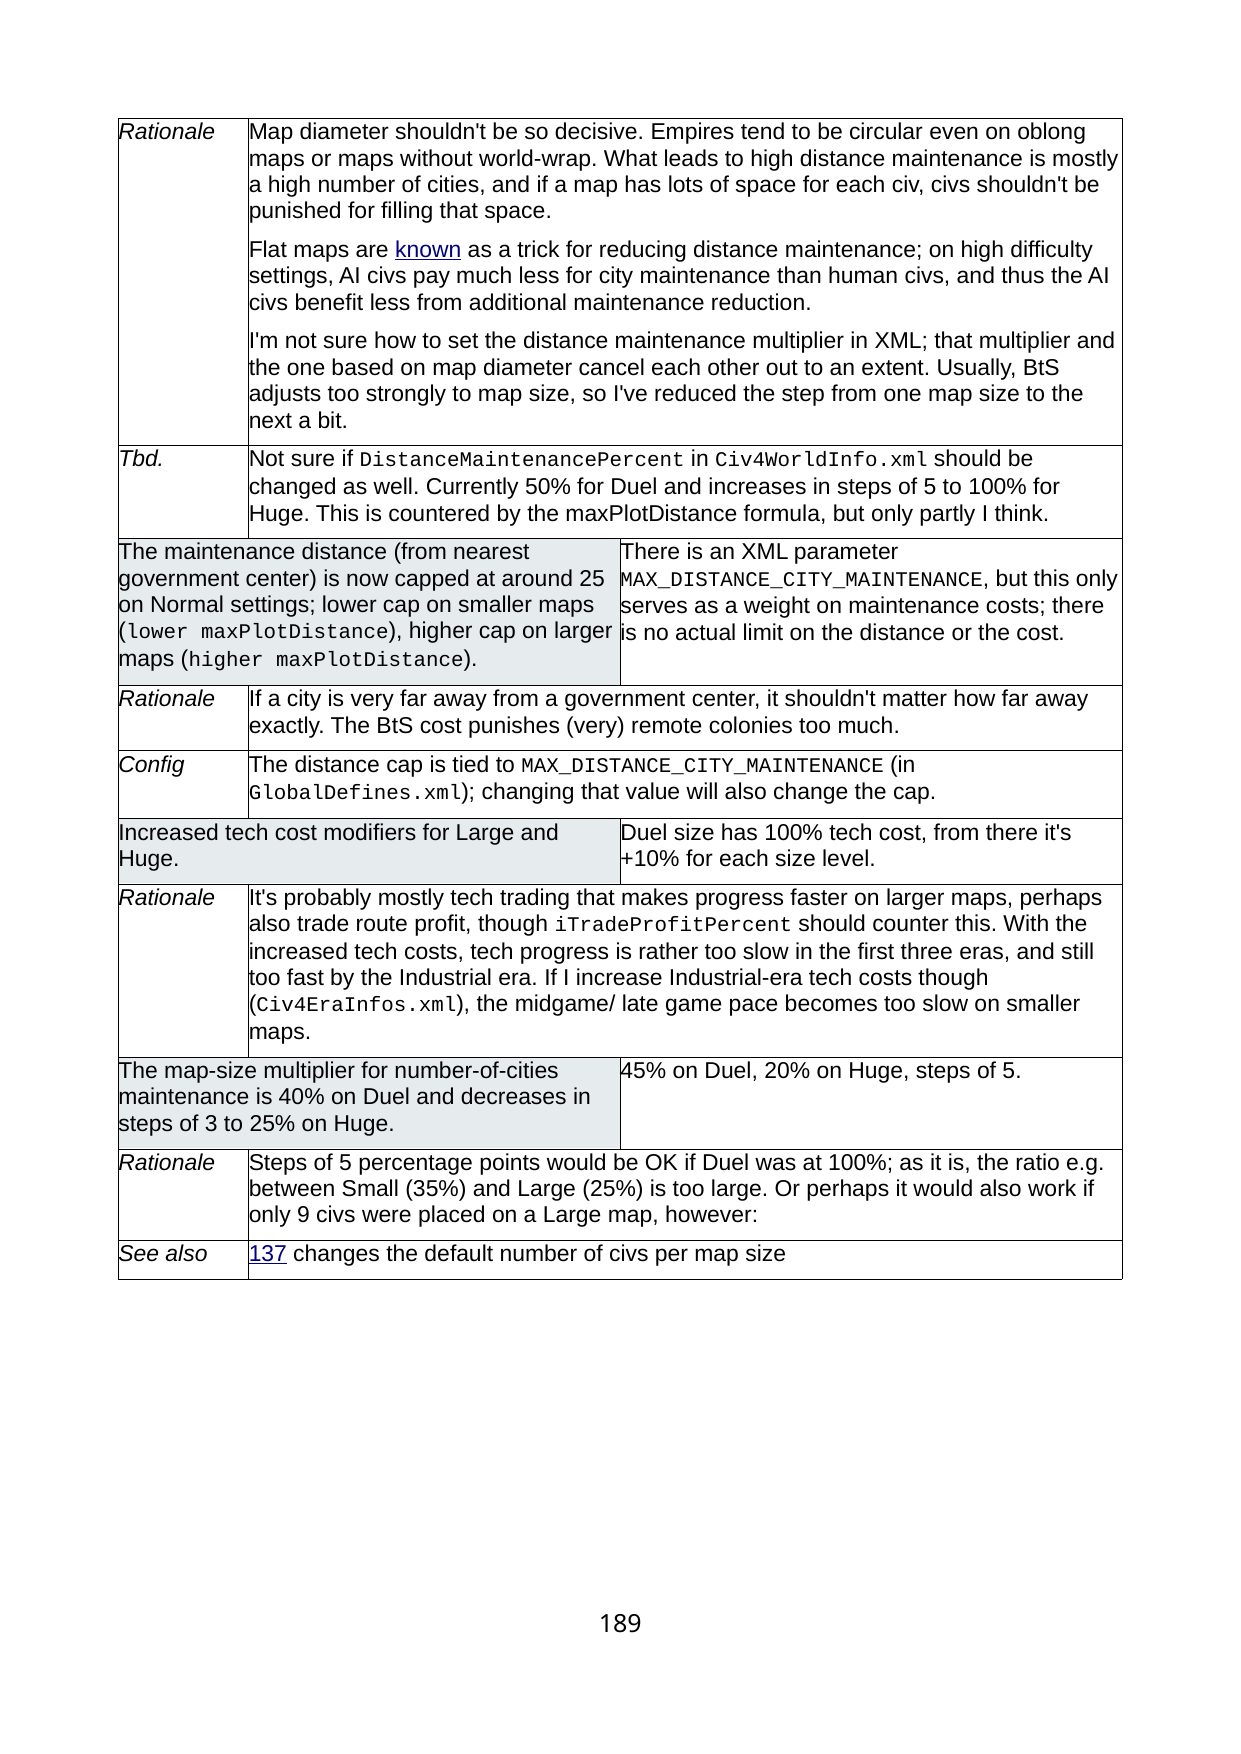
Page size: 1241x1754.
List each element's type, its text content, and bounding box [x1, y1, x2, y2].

table_cell Rationale [119, 119, 248, 445]
table_cell It's probably mostly tech trading that makes progress faster on larger maps, perhaps also trade route profit, though iTradeProfitPercent should counter this. With the increased tech costs, tech progress is rather too slow in the first three eras, and still too fast by the Industrial era. If I increase Industrial-era tech costs though (Civ4EraInfos.xml), the midgame/ late game pace becomes too slow on smaller maps. [249, 885, 1122, 1057]
table_cell 45% on Duel, 20% on Huge, steps of 5. [621, 1058, 1122, 1148]
table_cell Map diameter shouldn't be so decisive. Empires tend to be circular even on oblong maps or maps without world-wrap. What leads to high distance maintenance is mostly a high number of cities, and if a map has lots of space for each civ, civs shouldn't be punished for filling that space. Flat maps are known as a trick for reducing distance maintenance; on high difficulty settings, AI civs pay much less for city maintenance than human civs, and thus the AI civs benefit less from additional maintenance reduction. I'm not sure how to set the distance maintenance multiplier in XML; that multiplier and the one based on map diameter cancel each other out to an extent. Usually, BtS adjusts too strongly to map size, so I've reduced the step from one map size to the next a bit. [249, 119, 1122, 445]
table_cell Rationale [119, 885, 248, 1057]
table_cell There is an XML parameter MAX_DISTANCE_CITY_MAINTENANCE, but this only serves as a weight on maintenance costs; there is no actual limit on the distance or the cost. [621, 539, 1122, 685]
table_cell Rationale [119, 686, 248, 750]
table_cell Not sure if DistanceMaintenancePercent in Civ4WorldInfo.xml should be changed as well. Currently 50% for Duel and increases in steps of 5 to 100% for Huge. This is countered by the maxPlotDistance formula, but only partly I think. [249, 446, 1122, 538]
table_cell The map-size multiplier for number-of-cities maintenance is 40% on Duel and decreases in steps of 3 to 25% on Huge. [119, 1058, 620, 1148]
table_cell Tbd. [119, 446, 248, 538]
table_cell The distance cap is tied to MAX_DISTANCE_CITY_MAINTENANCE (in GlobalDefines.xml); changing that value will also change the cap. [249, 751, 1122, 818]
table_cell Config [119, 751, 248, 818]
table_cell See also [119, 1241, 248, 1279]
table_cell Increased tech cost modifiers for Large and Huge. [119, 819, 620, 883]
table_cell If a city is very far away from a government center, it shouldn't matter how far away exactly. The BtS cost punishes (very) remote colonies too much. [249, 686, 1122, 750]
table_cell 137 changes the default number of civs per map size [249, 1241, 1122, 1279]
table_cell Steps of 5 percentage points would be OK if Duel was at 100%; as it is, the ratio e.g. between Small (35%) and Large (25%) is too large. Or perhaps it would also work if only 9 civs were placed on a Large map, however: [249, 1150, 1122, 1240]
table_cell Duel size has 100% tech cost, from there it's +10% for each size level. [621, 819, 1122, 883]
table_cell The maintenance distance (from nearest government center) is now capped at around 25 on Normal settings; lower cap on smaller maps (lower maxPlotDistance), higher cap on larger maps (higher maxPlotDistance). [119, 539, 620, 685]
table_cell Rationale [119, 1150, 248, 1240]
